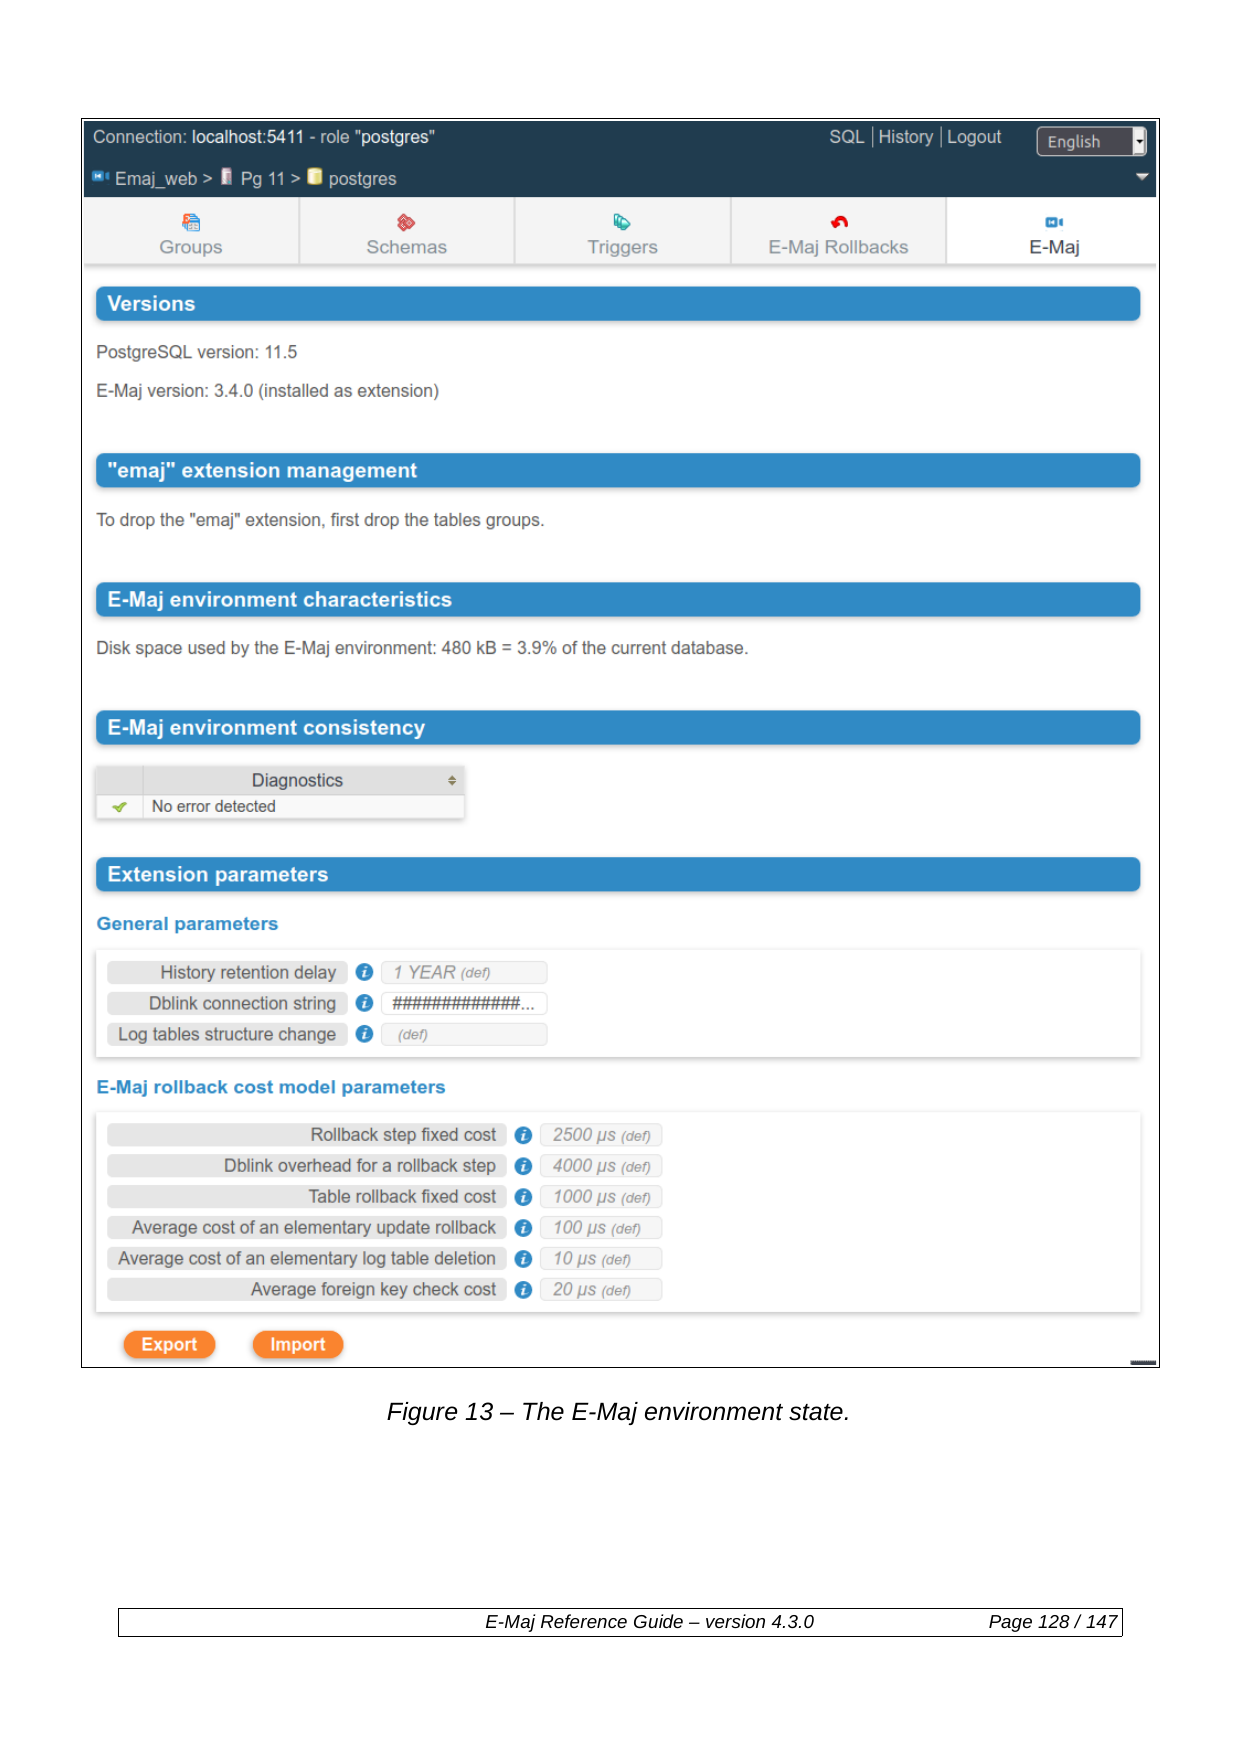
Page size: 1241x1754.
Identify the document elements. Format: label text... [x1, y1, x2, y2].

text Figure 13 – The E-Maj environment state. [118, 1396, 1122, 1426]
picture [83, 121, 1157, 1365]
